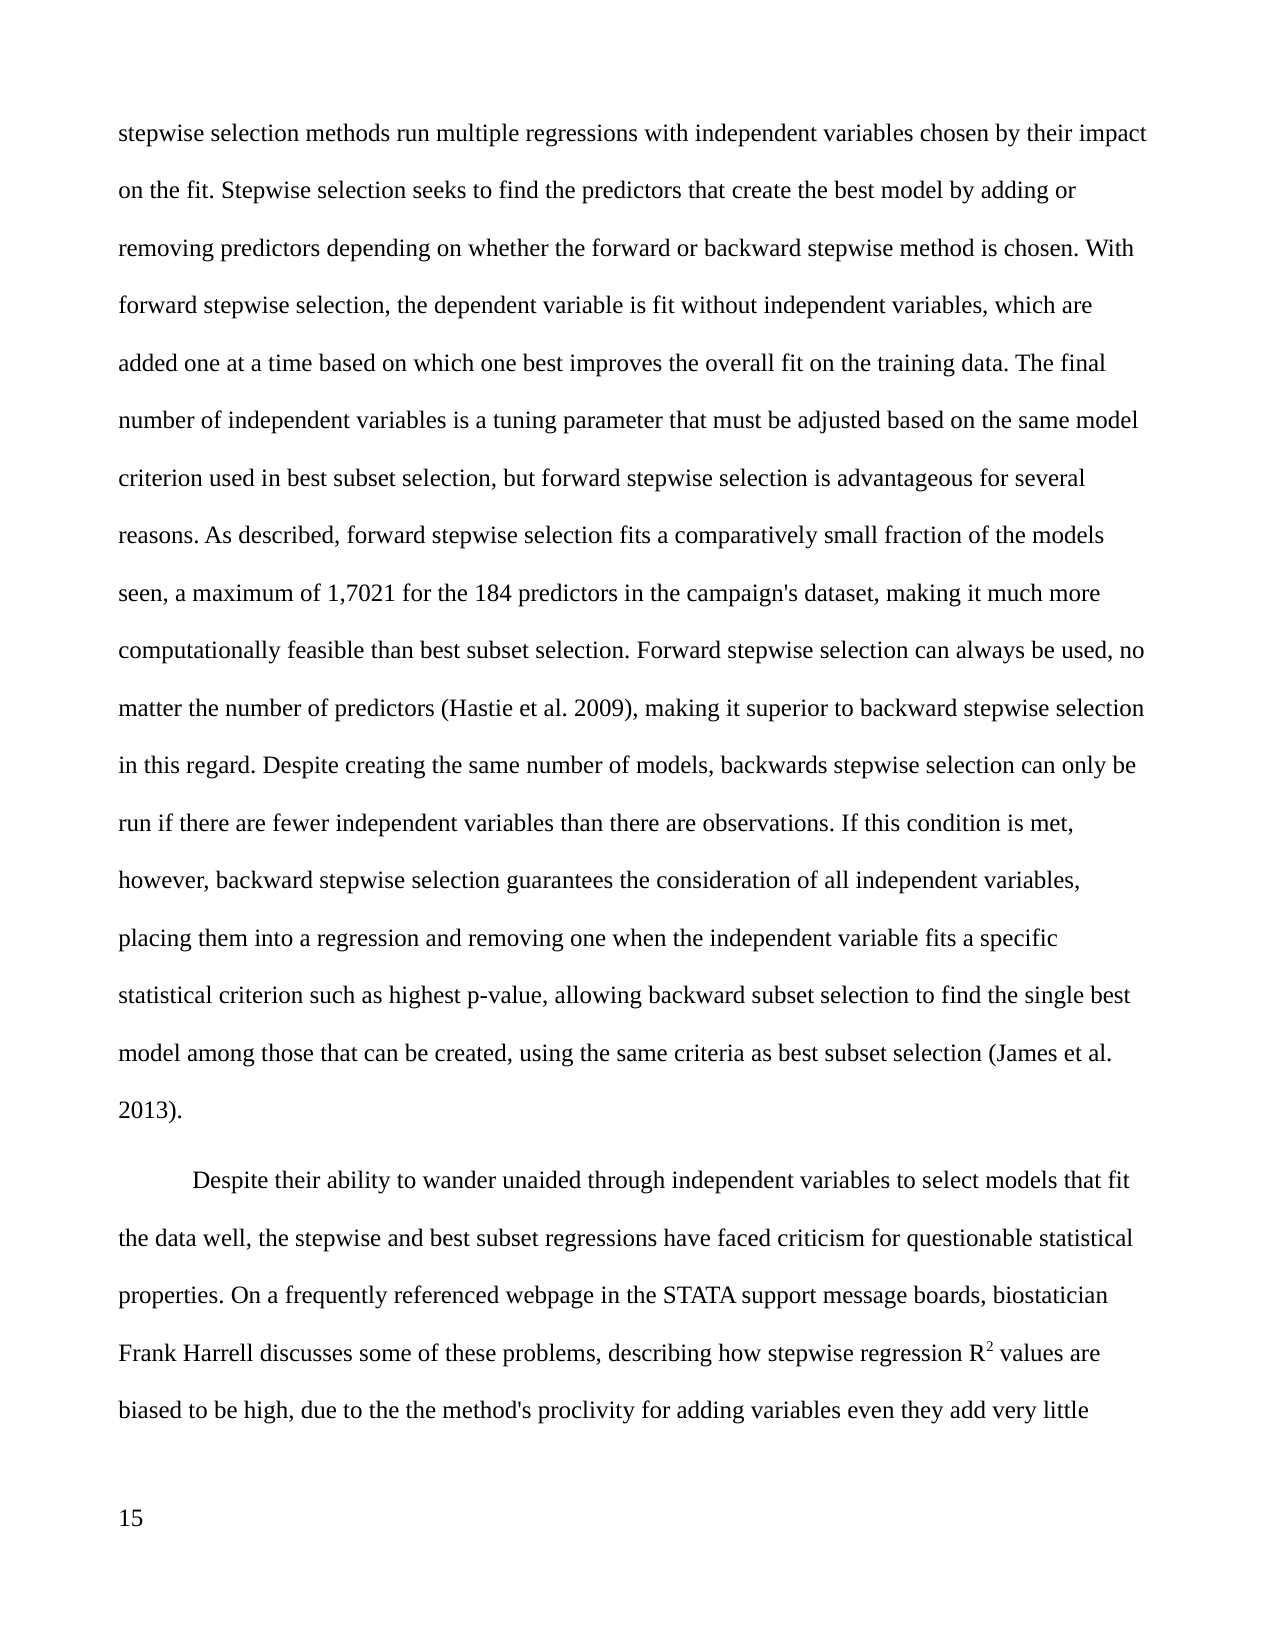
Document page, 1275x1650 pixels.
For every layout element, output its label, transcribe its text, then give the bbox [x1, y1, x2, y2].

text stepwise selection methods run multiple regressions with independent variables chosen by their impact on the fit. Stepwise selection seeks to find the predictors that create the best model by adding or removing predictors depending on whether the forward or backward stepwise method is chosen. With forward stepwise selection, the dependent variable is fit without independent variables, which are added one at a time based on which one best improves the overall fit on the training data. The final number of independent variables is a tuning parameter that must be adjusted based on the same model criterion used in best subset selection, but forward stepwise selection is advantageous for several reasons. As described, forward stepwise selection fits a comparatively small fraction of the models seen, a maximum of 1,7021 for the 184 predictors in the campaign's dataset, making it much more computationally feasible than best subset selection. Forward stepwise selection can always be used, no matter the number of predictors (Hastie et al. 2009), making it superior to backward stepwise selection in this regard. Despite creating the same number of models, backwards stepwise selection can only be run if there are fewer independent variables than there are observations. If this condition is met, however, backward stepwise selection guarantees the consideration of all independent variables, placing them into a regression and removing one when the independent variable fits a specific statistical criterion such as highest p-value, allowing backward subset selection to find the single best model among those that can be created, using the same criteria as best subset selection (James et al. 2013). [118, 118, 1157, 1124]
text Despite their ability to wander unaided through independent variables to select models that fit the data well, the stepwise and best subset regressions have faced criticism for questionable statistical properties. On a frequently referenced webpage in the STATA support message boards, biostatician Frank Harrell discusses some of these problems, describing how stepwise regression R2 values are biased to be high, due to the the method's proclivity for adding variables even they add very little [118, 1166, 1157, 1424]
